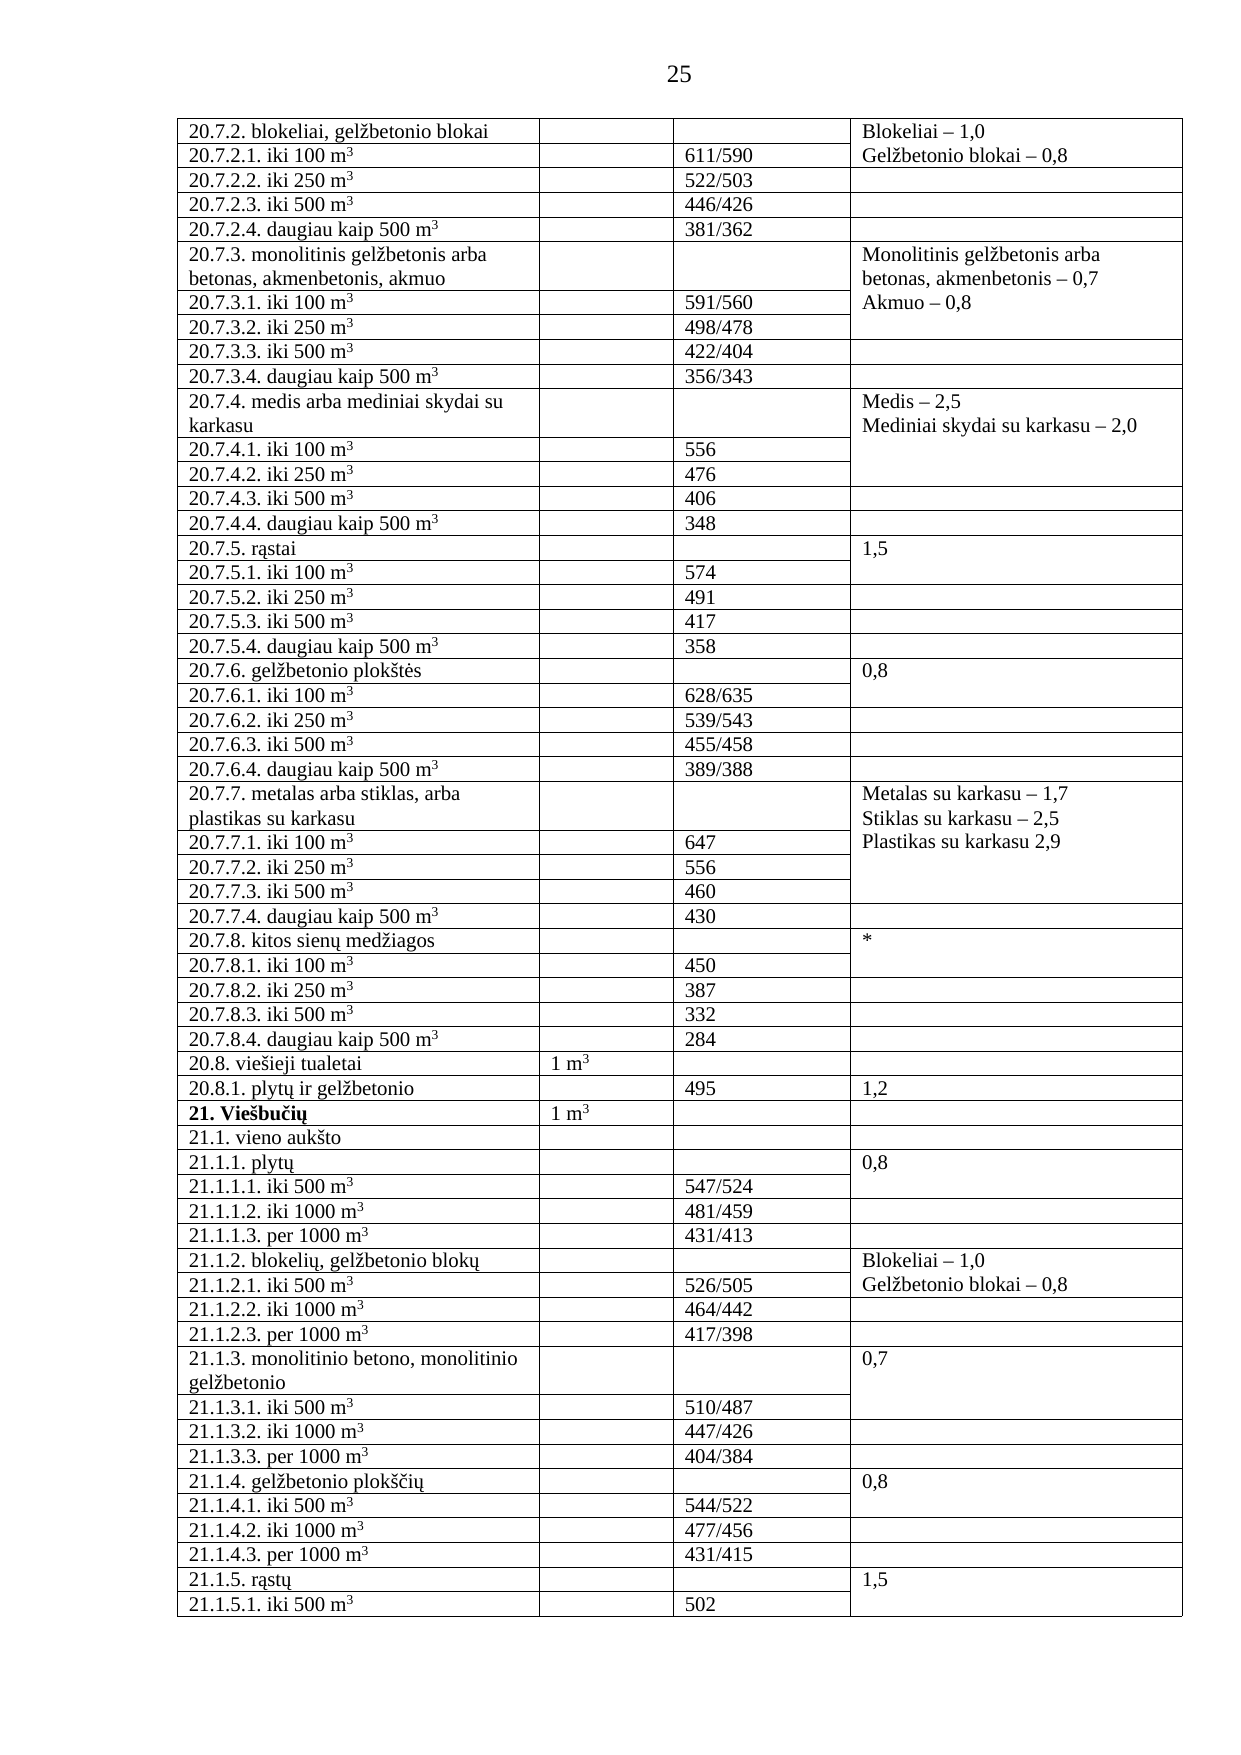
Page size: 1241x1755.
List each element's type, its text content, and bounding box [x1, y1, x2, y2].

table_cell 526/505 [674, 1273, 850, 1297]
table_cell 21.1.1.1. iki 500 m3 [178, 1175, 539, 1198]
table_cell [851, 511, 1182, 535]
table_cell [540, 340, 673, 363]
table_cell 1,5 [851, 1568, 1182, 1616]
table_cell [540, 1150, 673, 1174]
table_cell [540, 855, 673, 879]
table_cell [851, 585, 1182, 609]
table_cell 21.1.2. blokelių, gelžbetonio blokų [178, 1249, 539, 1272]
table_cell [851, 1126, 1182, 1149]
table_cell Blokeliai – 1,0 Gelžbetonio blokai – 0,8 [851, 119, 1182, 167]
table_cell 20.7.8.1. iki 100 m3 [178, 954, 539, 977]
table_cell 21.1.3. monolitinio betono, monolitinio gelžbetonio [178, 1347, 539, 1394]
table_cell [851, 168, 1182, 192]
table_cell 20.7.5. rąstai [178, 536, 539, 559]
table_cell 20.7.7.2. iki 250 m3 [178, 855, 539, 879]
table_cell [540, 511, 673, 535]
table_cell [540, 389, 673, 437]
table_cell 628/635 [674, 684, 850, 707]
table_cell 21.1.2.2. iki 1000 m3 [178, 1298, 539, 1321]
table_cell [851, 1003, 1182, 1026]
table_cell 20.7.7.4. daugiau kaip 500 m3 [178, 904, 539, 928]
table_cell [674, 1126, 850, 1149]
table_cell [540, 365, 673, 388]
table_cell [540, 1494, 673, 1517]
table_cell [540, 1076, 673, 1100]
table_cell 20.7.3.2. iki 250 m3 [178, 315, 539, 339]
table_cell [674, 242, 850, 290]
table_cell 20.7.6.3. iki 500 m3 [178, 733, 539, 756]
table_cell 498/478 [674, 315, 850, 339]
table_cell [540, 1224, 673, 1247]
table_cell 430 [674, 904, 850, 928]
table_cell [540, 462, 673, 486]
table_cell [851, 1101, 1182, 1124]
table_cell [851, 1199, 1182, 1223]
table_cell 387 [674, 978, 850, 1002]
table_cell [674, 1150, 850, 1174]
table_cell 502 [674, 1592, 850, 1616]
table_cell 417 [674, 610, 850, 633]
table_cell [540, 954, 673, 977]
table_cell 21.1.4.3. per 1000 m3 [178, 1543, 539, 1566]
table_cell 422/404 [674, 340, 850, 363]
table_cell 21.1.3.2. iki 1000 m3 [178, 1420, 539, 1443]
table_cell [851, 365, 1182, 388]
table_cell [851, 193, 1182, 216]
table_cell 20.7.3.1. iki 100 m3 [178, 291, 539, 314]
table_cell 20.7.4.4. daugiau kaip 500 m3 [178, 511, 539, 535]
table_cell [540, 1445, 673, 1468]
table_cell [851, 1518, 1182, 1542]
table_cell [674, 1469, 850, 1493]
table_cell 21.1.2.1. iki 500 m3 [178, 1273, 539, 1297]
table_cell 381/362 [674, 218, 850, 241]
table_cell [851, 708, 1182, 732]
table_cell 455/458 [674, 733, 850, 756]
table_cell [851, 978, 1182, 1002]
table_cell 20.7.5.4. daugiau kaip 500 m3 [178, 634, 539, 658]
table_cell 21.1. vieno aukšto [178, 1126, 539, 1149]
table_cell 20.7.8.3. iki 500 m3 [178, 1003, 539, 1026]
table_cell [540, 242, 673, 290]
table_cell 1 m3 [540, 1101, 673, 1124]
table_cell 0,7 [851, 1347, 1182, 1419]
table_cell 20.7.8.2. iki 250 m3 [178, 978, 539, 1002]
table_cell 464/442 [674, 1298, 850, 1321]
table_cell [540, 1322, 673, 1346]
table_cell [851, 634, 1182, 658]
table_cell [540, 1469, 673, 1493]
table_cell [540, 291, 673, 314]
table_cell 21.1.4.2. iki 1000 m3 [178, 1518, 539, 1542]
table_cell 547/524 [674, 1175, 850, 1198]
table_cell [540, 929, 673, 952]
table_cell [540, 684, 673, 707]
table_cell [540, 880, 673, 903]
table_cell [540, 119, 673, 143]
table_cell 491 [674, 585, 850, 609]
table_cell 20.7.7.1. iki 100 m3 [178, 831, 539, 854]
table_cell [540, 438, 673, 461]
table_cell 20.8.1. plytų ir gelžbetonio [178, 1076, 539, 1100]
table_cell [540, 315, 673, 339]
table_cell [674, 1101, 850, 1124]
table_cell [540, 782, 673, 829]
table_cell 574 [674, 561, 850, 584]
table_cell [540, 487, 673, 510]
table_cell 20.7.8. kitos sienų medžiagos [178, 929, 539, 952]
table_cell Monolitinis gelžbetonis arba betonas, akmenbetonis – 0,7 Akmuo – 0,8 [851, 242, 1182, 339]
table_cell [851, 1298, 1182, 1321]
table_cell 556 [674, 855, 850, 879]
table_cell [540, 904, 673, 928]
table_cell [540, 1518, 673, 1542]
table_cell 21.1.3.3. per 1000 m3 [178, 1445, 539, 1468]
table_cell [540, 193, 673, 216]
table_cell 284 [674, 1027, 850, 1051]
table_cell 20.7.4.3. iki 500 m3 [178, 487, 539, 510]
table_cell 20.7.4. medis arba mediniai skydai su karkasu [178, 389, 539, 437]
table_cell 1,2 [851, 1076, 1182, 1100]
table_cell [851, 487, 1182, 510]
table_cell [540, 1273, 673, 1297]
table_cell [851, 757, 1182, 781]
table_cell [851, 610, 1182, 633]
table_cell [851, 1445, 1182, 1468]
table_cell 406 [674, 487, 850, 510]
table_cell [540, 536, 673, 559]
table_cell 21.1.5. rąstų [178, 1568, 539, 1591]
table_cell 20.7.6.2. iki 250 m3 [178, 708, 539, 732]
table_cell [540, 1126, 673, 1149]
table_cell [540, 144, 673, 167]
table_cell [674, 1052, 850, 1075]
table_cell [674, 1568, 850, 1591]
table_cell [851, 733, 1182, 756]
table_cell [540, 1568, 673, 1591]
table_cell [540, 659, 673, 682]
table_cell 591/560 [674, 291, 850, 314]
table_cell [851, 1224, 1182, 1247]
table_cell [540, 1592, 673, 1616]
table_cell [674, 659, 850, 682]
table_cell [674, 929, 850, 952]
table_cell 0,8 [851, 1150, 1182, 1198]
table_cell [851, 1027, 1182, 1051]
table_cell [540, 1395, 673, 1419]
table_cell 20.7.8.4. daugiau kaip 500 m3 [178, 1027, 539, 1051]
table_cell 20.7.4.1. iki 100 m3 [178, 438, 539, 461]
table_cell 21. Viešbučių [178, 1101, 539, 1124]
table_cell [540, 708, 673, 732]
table_cell 20.7.3. monolitinis gelžbetonis arba betonas, akmenbetonis, akmuo [178, 242, 539, 290]
table_cell 20.7.2.1. iki 100 m3 [178, 144, 539, 167]
table_cell [540, 1420, 673, 1443]
table_cell [540, 1175, 673, 1198]
table_cell 20.7.7.3. iki 500 m3 [178, 880, 539, 903]
table_cell 539/543 [674, 708, 850, 732]
table_cell [540, 1543, 673, 1566]
table_cell Metalas su karkasu – 1,7 Stiklas su karkasu – 2,5 Plastikas su karkasu 2,9 [851, 782, 1182, 903]
table_cell 20.7.2. blokeliai, gelžbetonio blokai [178, 119, 539, 143]
table_cell 20.7.7. metalas arba stiklas, arba plastikas su karkasu [178, 782, 539, 829]
table_cell 20.7.5.3. iki 500 m3 [178, 610, 539, 633]
table_cell 481/459 [674, 1199, 850, 1223]
table_cell Medis – 2,5 Mediniai skydai su karkasu – 2,0 [851, 389, 1182, 486]
table_cell 20.7.5.2. iki 250 m3 [178, 585, 539, 609]
table_cell 21.1.2.3. per 1000 m3 [178, 1322, 539, 1346]
table_cell 447/426 [674, 1420, 850, 1443]
table_cell [851, 1322, 1182, 1346]
table_cell [851, 1420, 1182, 1443]
table_cell [540, 733, 673, 756]
table_cell 611/590 [674, 144, 850, 167]
table_cell [674, 536, 850, 559]
table_cell 20.7.3.4. daugiau kaip 500 m3 [178, 365, 539, 388]
table_cell [851, 1543, 1182, 1566]
table_cell [851, 904, 1182, 928]
table_cell [540, 1298, 673, 1321]
table_cell 389/388 [674, 757, 850, 781]
table_cell [540, 978, 673, 1002]
table_cell 356/343 [674, 365, 850, 388]
table_cell [540, 1347, 673, 1394]
table_cell 21.1.1.2. iki 1000 m3 [178, 1199, 539, 1223]
table_cell 404/384 [674, 1445, 850, 1468]
table_cell 495 [674, 1076, 850, 1100]
table_cell 446/426 [674, 193, 850, 216]
table_cell 1 m3 [540, 1052, 673, 1075]
table_cell 20.7.2.2. iki 250 m3 [178, 168, 539, 192]
table_cell 21.1.1.3. per 1000 m3 [178, 1224, 539, 1247]
table_cell [540, 1249, 673, 1272]
table_cell [540, 218, 673, 241]
table_cell 647 [674, 831, 850, 854]
table_cell 20.7.3.3. iki 500 m3 [178, 340, 539, 363]
table_cell 544/522 [674, 1494, 850, 1517]
table_cell 332 [674, 1003, 850, 1026]
table_cell [674, 782, 850, 829]
table_cell 20.7.6.1. iki 100 m3 [178, 684, 539, 707]
table_cell 556 [674, 438, 850, 461]
table_cell 20.7.6. gelžbetonio plokštės [178, 659, 539, 682]
table_cell 20.7.2.4. daugiau kaip 500 m3 [178, 218, 539, 241]
table_cell 20.7.4.2. iki 250 m3 [178, 462, 539, 486]
table_cell 20.7.5.1. iki 100 m3 [178, 561, 539, 584]
table_cell 21.1.4. gelžbetonio plokščių [178, 1469, 539, 1493]
table_cell [674, 1249, 850, 1272]
table_cell 450 [674, 954, 850, 977]
table_cell [540, 1003, 673, 1026]
table_cell 0,8 [851, 659, 1182, 707]
table_cell 20.7.6.4. daugiau kaip 500 m3 [178, 757, 539, 781]
table_cell [674, 389, 850, 437]
table_cell 21.1.3.1. iki 500 m3 [178, 1395, 539, 1419]
table_cell [540, 1027, 673, 1051]
table_cell [851, 340, 1182, 363]
table_cell [540, 1199, 673, 1223]
table_cell [540, 561, 673, 584]
table_cell 358 [674, 634, 850, 658]
table_cell 20.7.2.3. iki 500 m3 [178, 193, 539, 216]
table_cell [540, 585, 673, 609]
table_cell 476 [674, 462, 850, 486]
table_cell [540, 831, 673, 854]
table_cell [674, 1347, 850, 1394]
table_cell [540, 634, 673, 658]
table_cell 477/456 [674, 1518, 850, 1542]
table_cell 21.1.5.1. iki 500 m3 [178, 1592, 539, 1616]
table_cell 21.1.4.1. iki 500 m3 [178, 1494, 539, 1517]
table_cell 21.1.1. plytų [178, 1150, 539, 1174]
table_cell [540, 610, 673, 633]
table_cell 431/415 [674, 1543, 850, 1566]
table_cell 460 [674, 880, 850, 903]
table_cell 431/413 [674, 1224, 850, 1247]
table_cell 1,5 [851, 536, 1182, 584]
table_cell * [851, 929, 1182, 977]
table_cell 522/503 [674, 168, 850, 192]
table_cell Blokeliai – 1,0 Gelžbetonio blokai – 0,8 [851, 1249, 1182, 1297]
table_cell 348 [674, 511, 850, 535]
table_cell [674, 119, 850, 143]
table_cell [851, 1052, 1182, 1075]
table_cell [540, 757, 673, 781]
table_cell 20.8. viešieji tualetai [178, 1052, 539, 1075]
table_cell 510/487 [674, 1395, 850, 1419]
table_cell [851, 218, 1182, 241]
table_cell 417/398 [674, 1322, 850, 1346]
table_cell [540, 168, 673, 192]
table_cell 0,8 [851, 1469, 1182, 1517]
